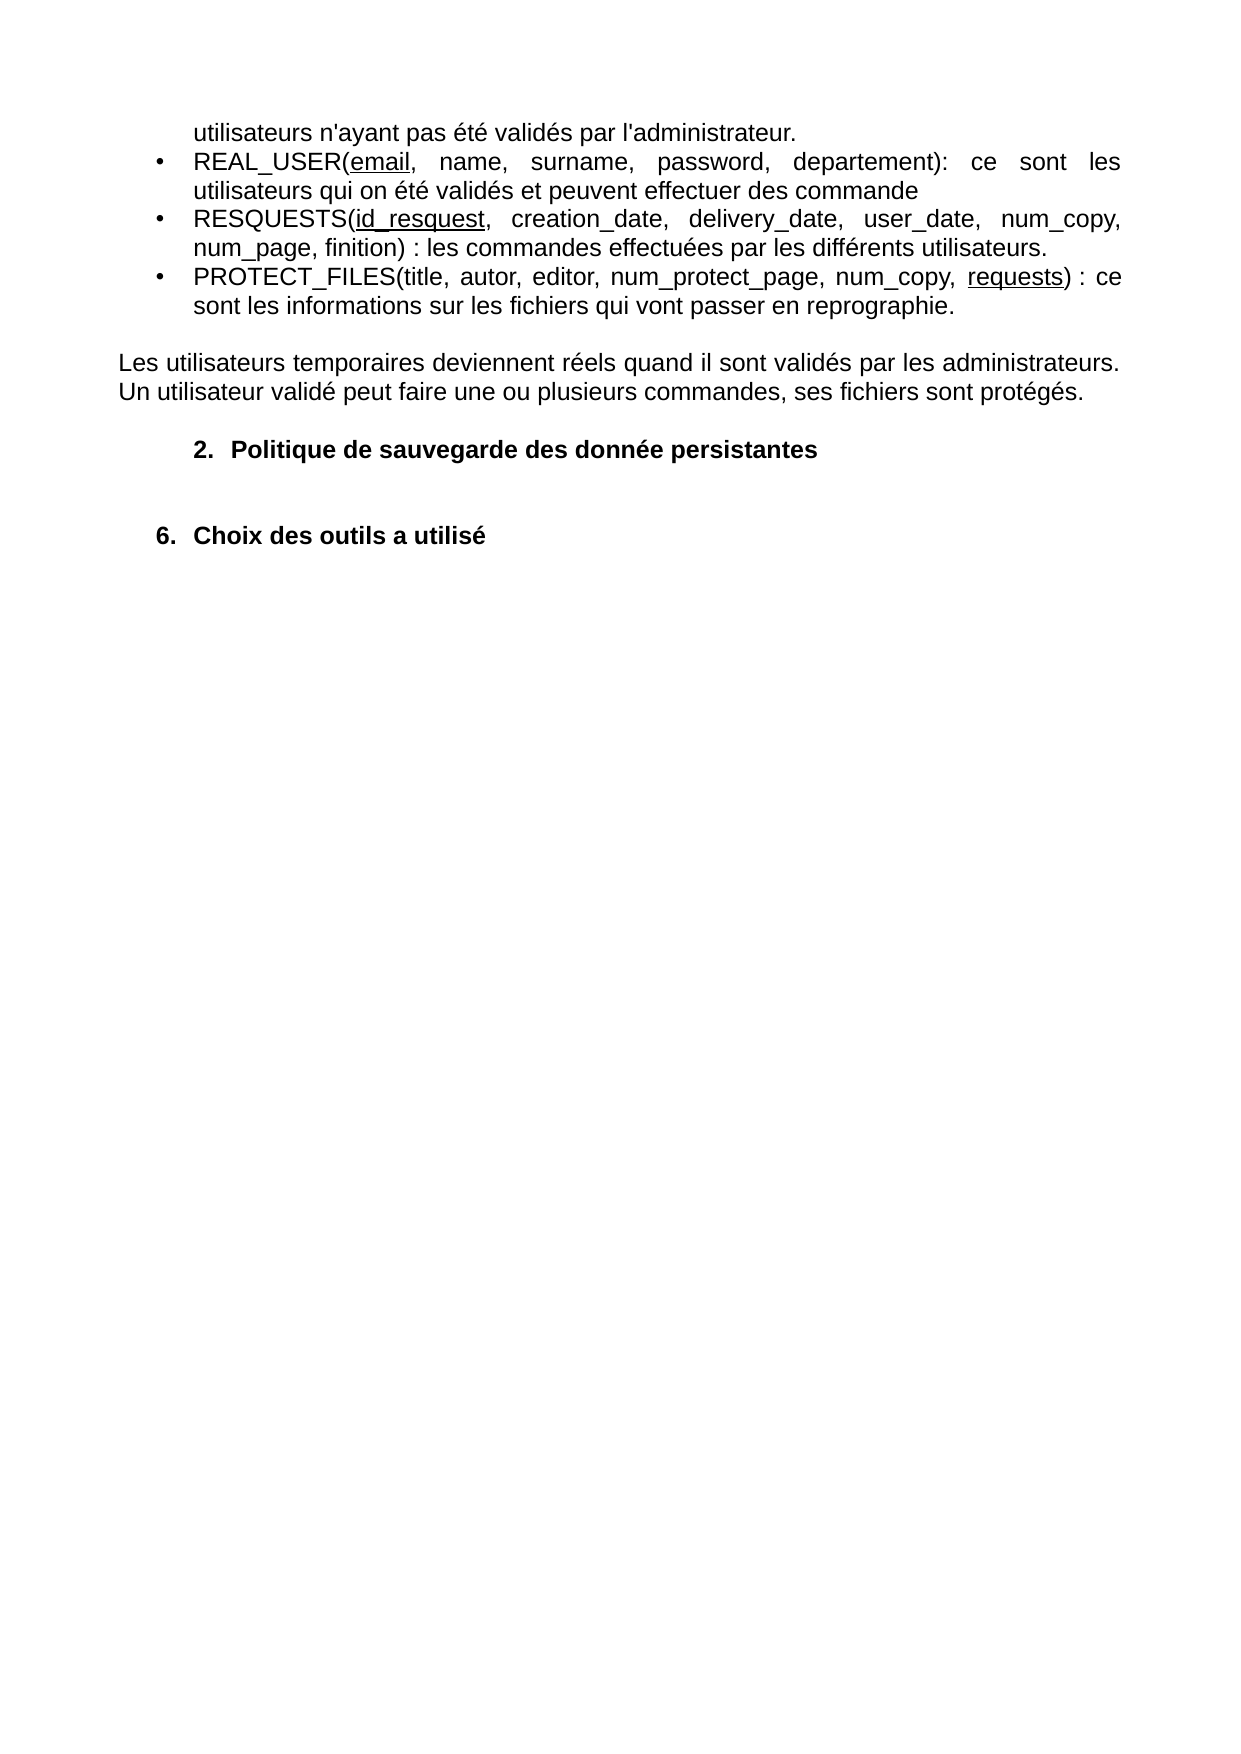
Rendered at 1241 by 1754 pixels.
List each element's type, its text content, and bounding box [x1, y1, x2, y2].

text Les utilisateurs temporaires deviennent réels quand il sont validés par les administrateurs. Un utilisateur validé peut faire une ou plusieurs commandes, ses fichiers sont protégés. [118, 348, 1122, 406]
list PROTECT_FILES(title, autor, editor, num_protect_page, num_copy, requests) : ce sont les informations sur les fichiers qui vont passer en reprographie. [156, 262, 1122, 320]
list Choix des outils a utilisé [156, 521, 1122, 550]
list utilisateurs n'ayant pas été validés par l'administrateur. [156, 118, 1122, 147]
list REAL_USER(email, name, surname, password, departement): ce sont les utilisateurs qui on été validés et peuvent effectuer des commande [156, 147, 1122, 204]
list RESQUESTS(id_resquest, creation_date, delivery_date, user_date, num_copy, num_page, finition) : les commandes effectuées par les différents utilisateurs. [156, 204, 1122, 262]
list Politique de sauvegarde des donnée persistantes [193, 435, 1122, 463]
